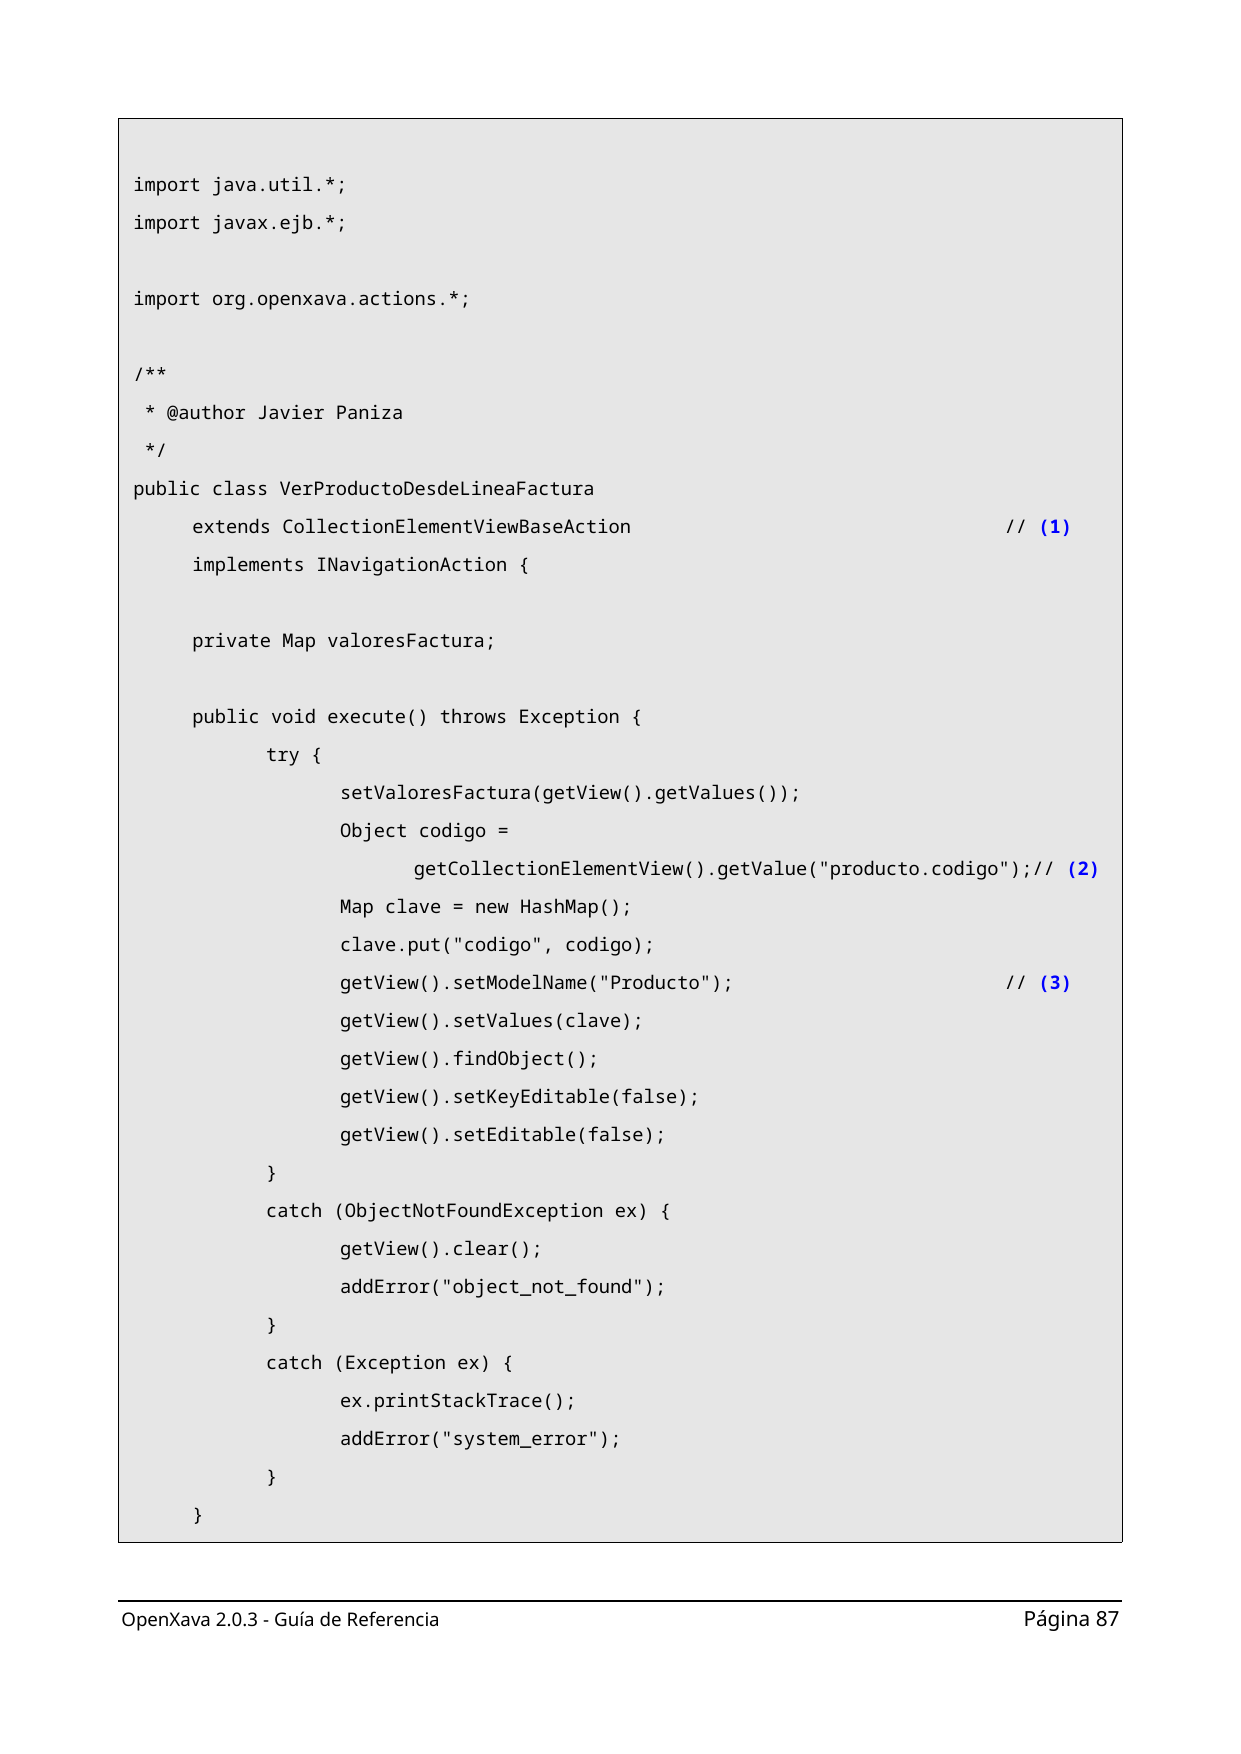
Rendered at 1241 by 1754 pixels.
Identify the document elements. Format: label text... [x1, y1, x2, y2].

text getView().setEditable(false); [119, 1107, 1122, 1145]
text public class VerProductoDesdeLineaFactura [119, 460, 1122, 498]
text import javax.ejb.*; [119, 194, 1122, 232]
text import java.util.*; [119, 156, 1122, 194]
text addError("object_not_found"); [119, 1259, 1122, 1297]
text catch (ObjectNotFoundException ex) { [119, 1183, 1122, 1221]
text getView().setKeyEditable(false); [119, 1069, 1122, 1107]
text getView().clear(); [119, 1221, 1122, 1259]
text } [119, 1297, 1122, 1335]
text public void execute() throws Exception { [119, 688, 1122, 726]
text */ [119, 422, 1122, 460]
text getView().setValues(clave); [119, 993, 1122, 1031]
text } [119, 1145, 1122, 1183]
text } [119, 1487, 1122, 1542]
text Map clave = new HashMap(); [119, 878, 1122, 917]
text setValoresFactura(getView().getValues()); [119, 764, 1122, 802]
text getCollectionElementView().getValue("producto.codigo");// (2) [119, 841, 1122, 878]
text ex.printStackTrace(); [119, 1373, 1122, 1411]
text getView().findObject(); [119, 1031, 1122, 1069]
text * @author Javier Paniza [119, 384, 1122, 422]
text } [119, 1449, 1122, 1487]
text try { [119, 726, 1122, 764]
text extends CollectionElementViewBaseAction // (1) [119, 498, 1122, 536]
text implements INavigationAction { [119, 536, 1122, 574]
text /** [119, 346, 1122, 384]
text catch (Exception ex) { [119, 1335, 1122, 1373]
text addError("system_error"); [119, 1411, 1122, 1449]
text import org.openxava.actions.*; [119, 270, 1122, 308]
text getView().setModelName("Producto"); // (3) [119, 954, 1122, 993]
text clave.put("codigo", codigo); [119, 917, 1122, 954]
text Object codigo = [119, 802, 1122, 841]
text private Map valoresFactura; [119, 612, 1122, 650]
